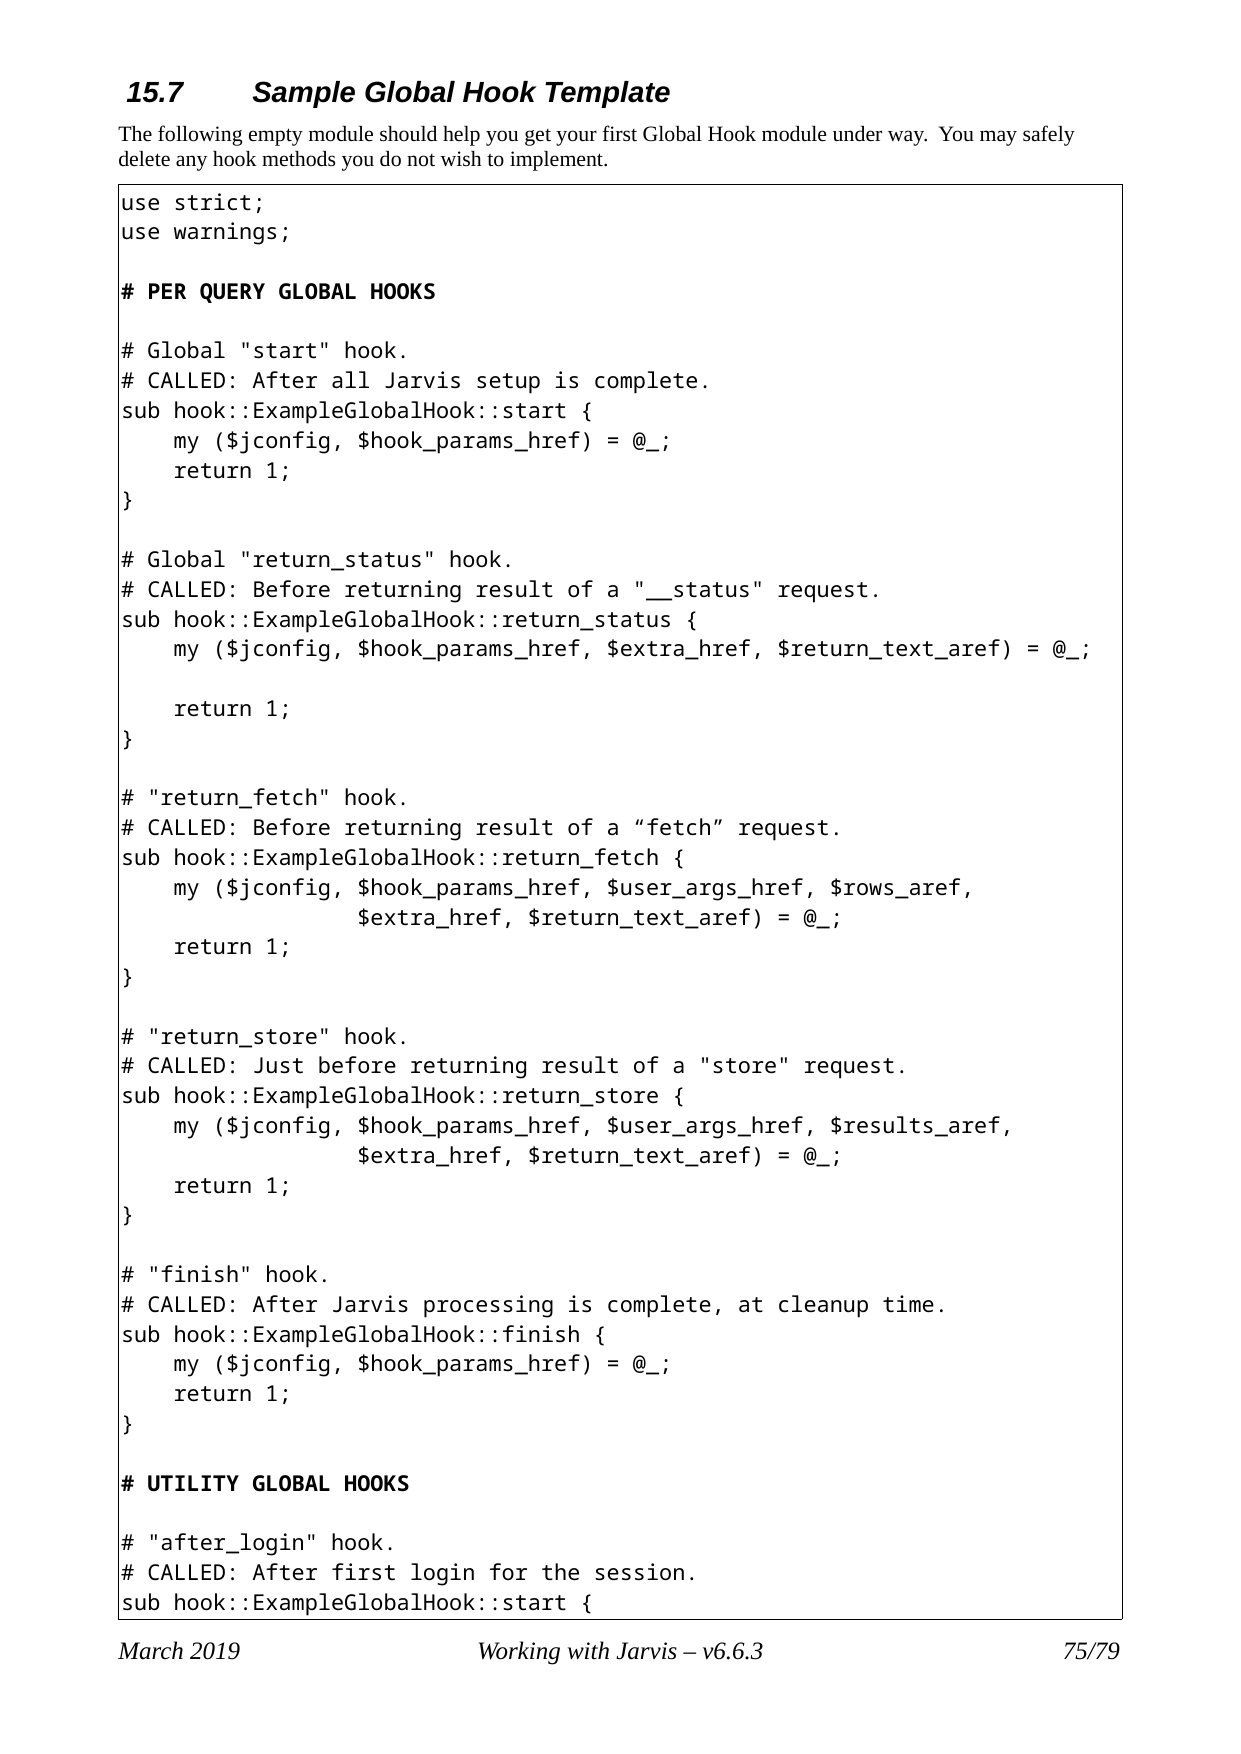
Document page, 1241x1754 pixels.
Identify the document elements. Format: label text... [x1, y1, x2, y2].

text sub hook::ExampleGlobalHook::finish { [119, 1316, 1122, 1346]
text # "return_fetch" hook. [119, 780, 1122, 809]
subtitle Sample Global Hook Template [118, 75, 1122, 108]
text # PER QUERY GLOBAL HOOKS [119, 273, 1122, 306]
text # CALLED: After Jarvis processing is complete, at cleanup time. [119, 1286, 1122, 1316]
text sub hook::ExampleGlobalHook::return_fetch { [119, 839, 1122, 869]
text $extra_href, $return_text_aref) = @_; [119, 1137, 1122, 1167]
text } [119, 720, 1122, 753]
text my ($jconfig, $hook_params_href, $extra_href, $return_text_aref) = @_; [119, 631, 1122, 663]
text sub hook::ExampleGlobalHook::start { [119, 392, 1122, 422]
text my ($jconfig, $hook_params_href, $user_args_href, $rows_aref, [119, 869, 1122, 899]
text } [119, 482, 1122, 514]
text # CALLED: After first login for the session. [119, 1554, 1122, 1584]
text $extra_href, $return_text_aref) = @_; [119, 899, 1122, 929]
text The following empty module should help you get your first Global Hook module under way. You may safely delete any hook methods you do not wish to implement. [118, 121, 1122, 171]
text # CALLED: Before returning result of a "__status" request. [119, 571, 1122, 601]
text sub hook::ExampleGlobalHook::start { [119, 1584, 1122, 1619]
text } [119, 1405, 1122, 1438]
text use strict; [119, 185, 1122, 214]
text return 1; [119, 452, 1122, 482]
text my ($jconfig, $hook_params_href) = @_; [119, 422, 1122, 452]
text my ($jconfig, $hook_params_href, $user_args_href, $results_aref, [119, 1107, 1122, 1137]
text # CALLED: Before returning result of a “fetch” request. [119, 809, 1122, 839]
text return 1; [119, 1376, 1122, 1405]
text # CALLED: Just before returning result of a "store" request. [119, 1048, 1122, 1078]
text return 1; [119, 929, 1122, 958]
text use warnings; [119, 214, 1122, 246]
text my ($jconfig, $hook_params_href) = @_; [119, 1346, 1122, 1376]
text return 1; [119, 690, 1122, 720]
text return 1; [119, 1167, 1122, 1197]
text } [119, 1197, 1122, 1229]
text sub hook::ExampleGlobalHook::return_status { [119, 601, 1122, 631]
text } [119, 958, 1122, 991]
text # "finish" hook. [119, 1256, 1122, 1286]
text # CALLED: After all Jarvis setup is complete. [119, 363, 1122, 392]
text # UTILITY GLOBAL HOOKS [119, 1465, 1122, 1497]
text # Global "return_status" hook. [119, 541, 1122, 571]
text sub hook::ExampleGlobalHook::return_store { [119, 1078, 1122, 1107]
text # "return_store" hook. [119, 1018, 1122, 1048]
text # Global "start" hook. [119, 333, 1122, 363]
text # "after_login" hook. [119, 1524, 1122, 1554]
